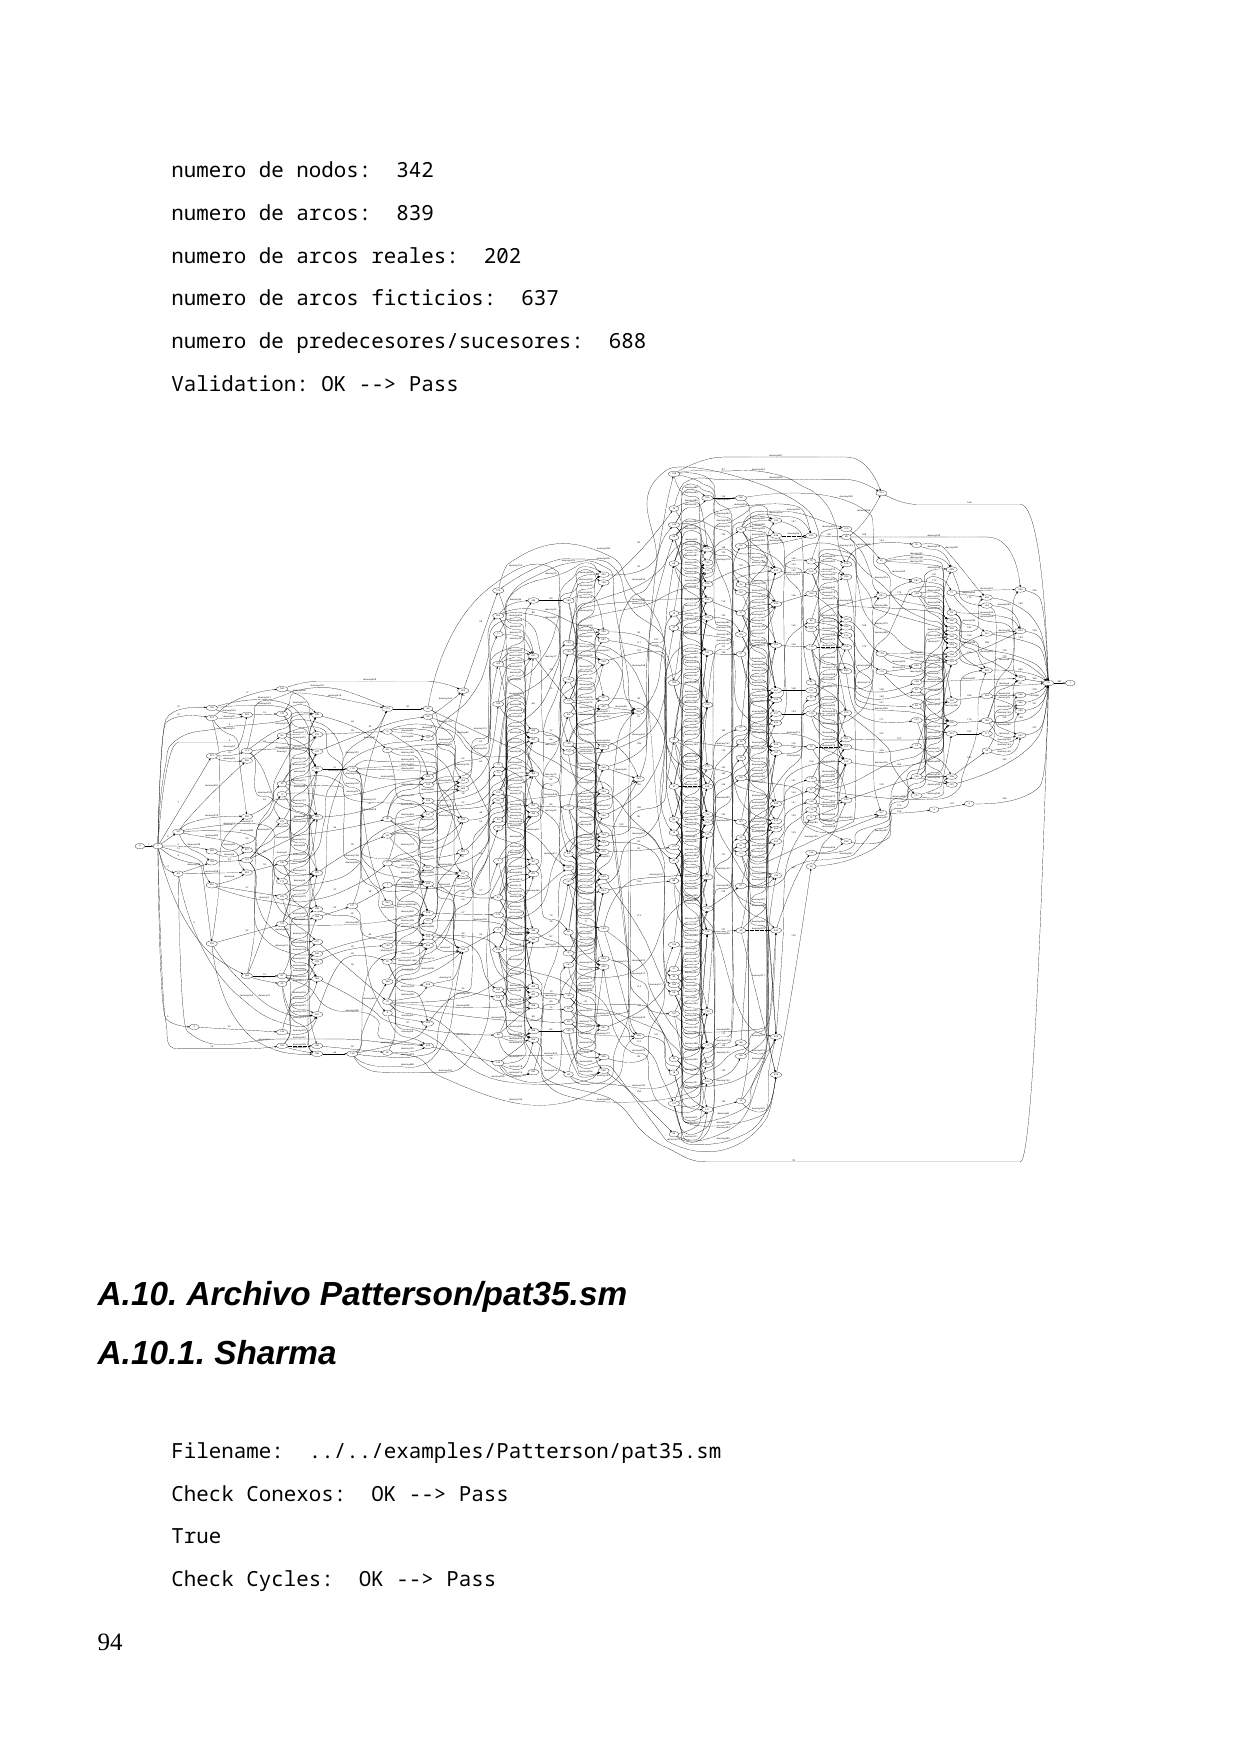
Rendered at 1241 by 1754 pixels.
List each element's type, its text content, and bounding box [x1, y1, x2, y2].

text numero de arcos reales: 202 [171, 241, 1113, 269]
text numero de nodos: 342 [171, 156, 1113, 184]
text Filename: ../../examples/Patterson/pat35.sm [171, 1436, 1113, 1465]
text numero de predecesores/sucesores: 688 [171, 326, 1113, 354]
text True [171, 1521, 1113, 1550]
subtitle Archivo Patterson/pat35.sm [97, 1274, 1113, 1312]
text numero de arcos: 839 [171, 198, 1113, 227]
subtitle Sharma [97, 1333, 1113, 1372]
text Check Conexos: OK --> Pass [171, 1479, 1113, 1507]
text numero de arcos ficticios: 637 [171, 283, 1113, 312]
text Validation: OK --> Pass [171, 369, 1113, 397]
text Check Cycles: OK --> Pass [171, 1564, 1113, 1592]
